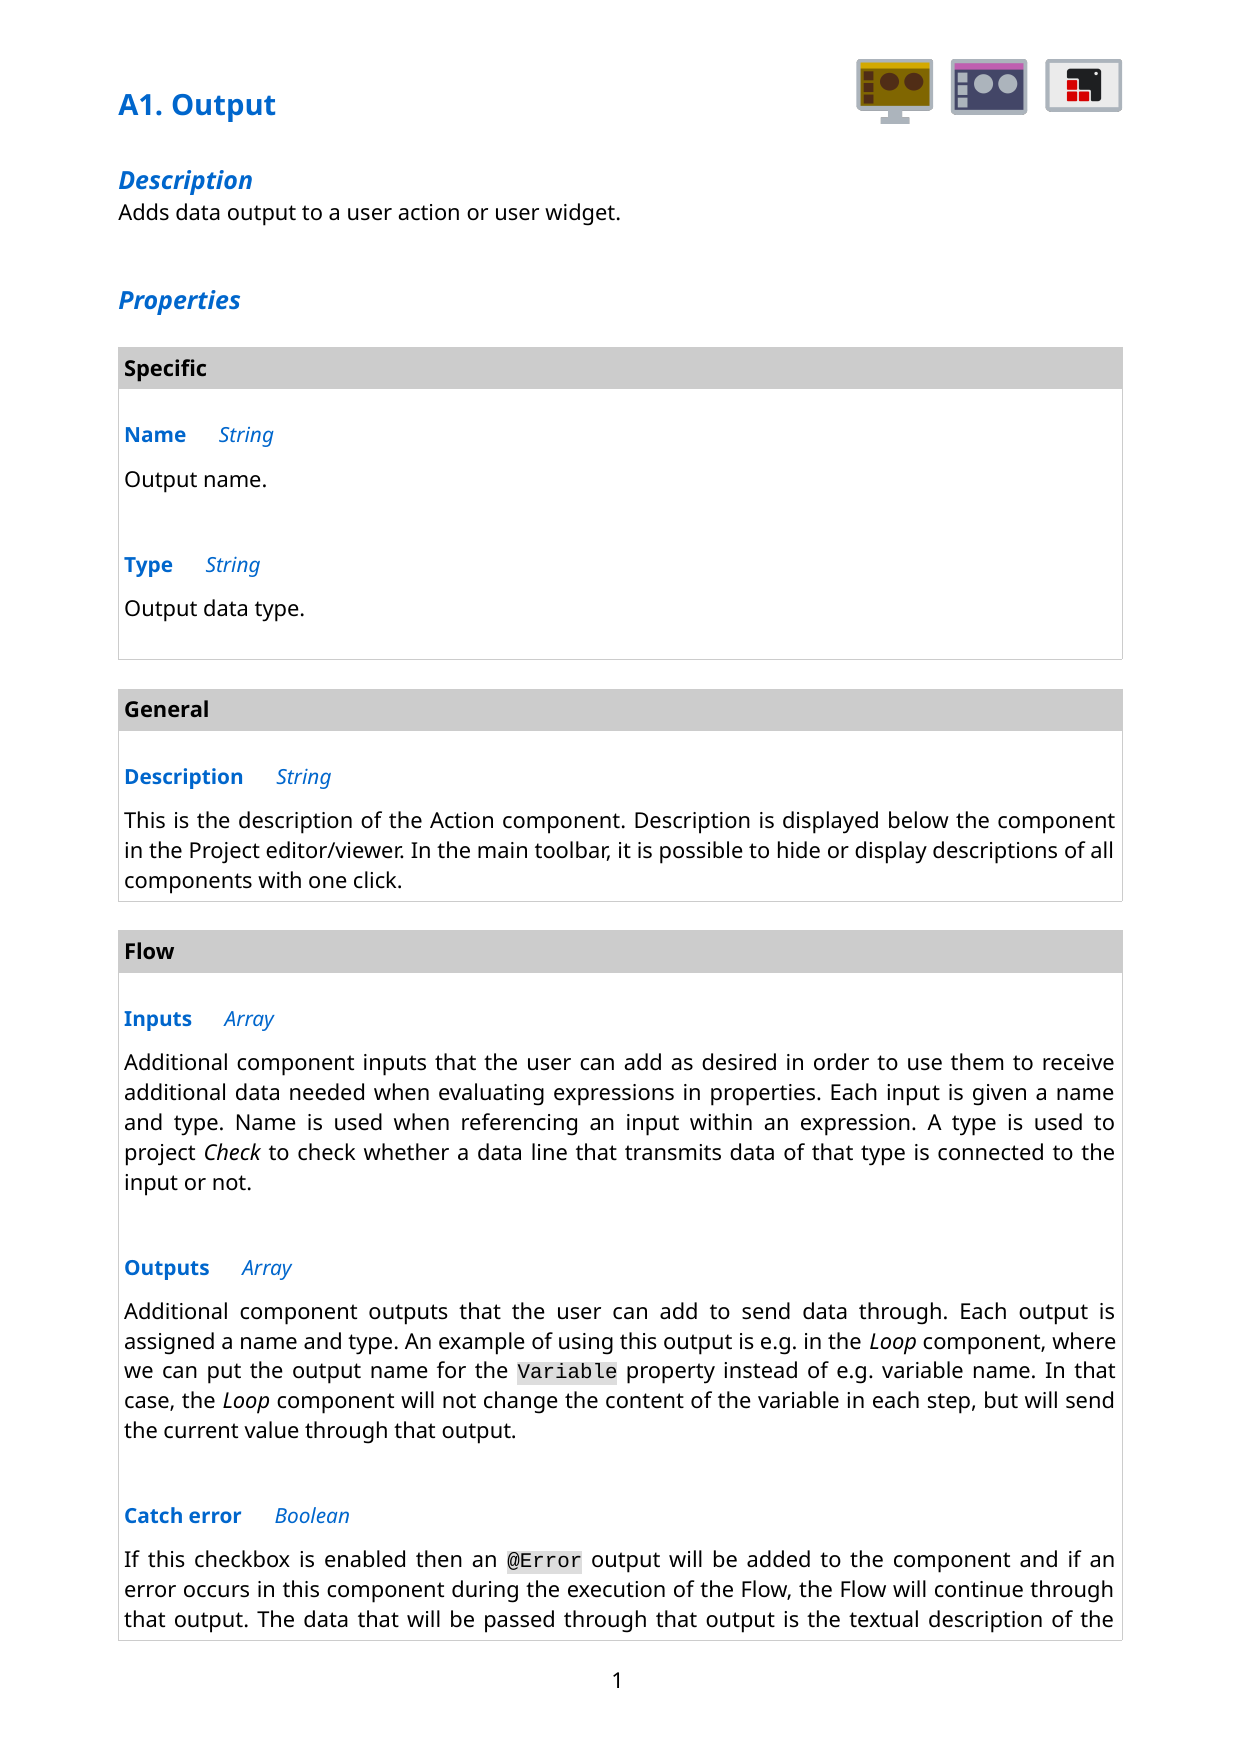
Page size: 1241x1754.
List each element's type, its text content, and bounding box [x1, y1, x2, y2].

table_header Specific [119, 348, 1122, 388]
subtitle Properties [118, 283, 1122, 317]
table_cell Inputs Array Additional component inputs that the user can add as desired in order to use them to receive additional data needed when evaluating expressions in properties. Each input is given a name and type. Name is used when referencing an input within an expression. A type is used to project Check to check whether a data line that transmits data of that type is connected to the input or not. Outputs Array Additional component outputs that the user can add to send data through. Each output is assigned a name and type. An example of using this output is e.g. in the Loop component, where we can put the output name for the Variable property instead of e.g. variable name. In that case, the Loop component will not change the content of the variable in each step, but will send the current value through that output. Catch error Boolean If this checkbox is enabled then an @Error output will be added to the component and if an error occurs in this component during the execution of the Flow, the Flow will continue through that output. The data that will be passed through that output is the textual description of the [119, 973, 1122, 1639]
table_cell Description String This is the description of the Action component. Description is displayed below the component in the Project editor/viewer. In the main toolbar, it is possible to hide or display descriptions of all components with one click. [119, 731, 1122, 901]
table_header General [119, 690, 1122, 730]
subtitle Output [118, 84, 856, 124]
table_cell Name String Output name. Type String Output data type. [119, 389, 1122, 658]
picture [1045, 59, 1123, 112]
picture [950, 59, 1028, 115]
subtitle [934, 84, 1122, 124]
subtitle Description [118, 163, 1122, 197]
table_header Flow [119, 931, 1122, 972]
text Adds data output to a user action or user widget. [118, 197, 1122, 227]
picture [856, 59, 934, 124]
